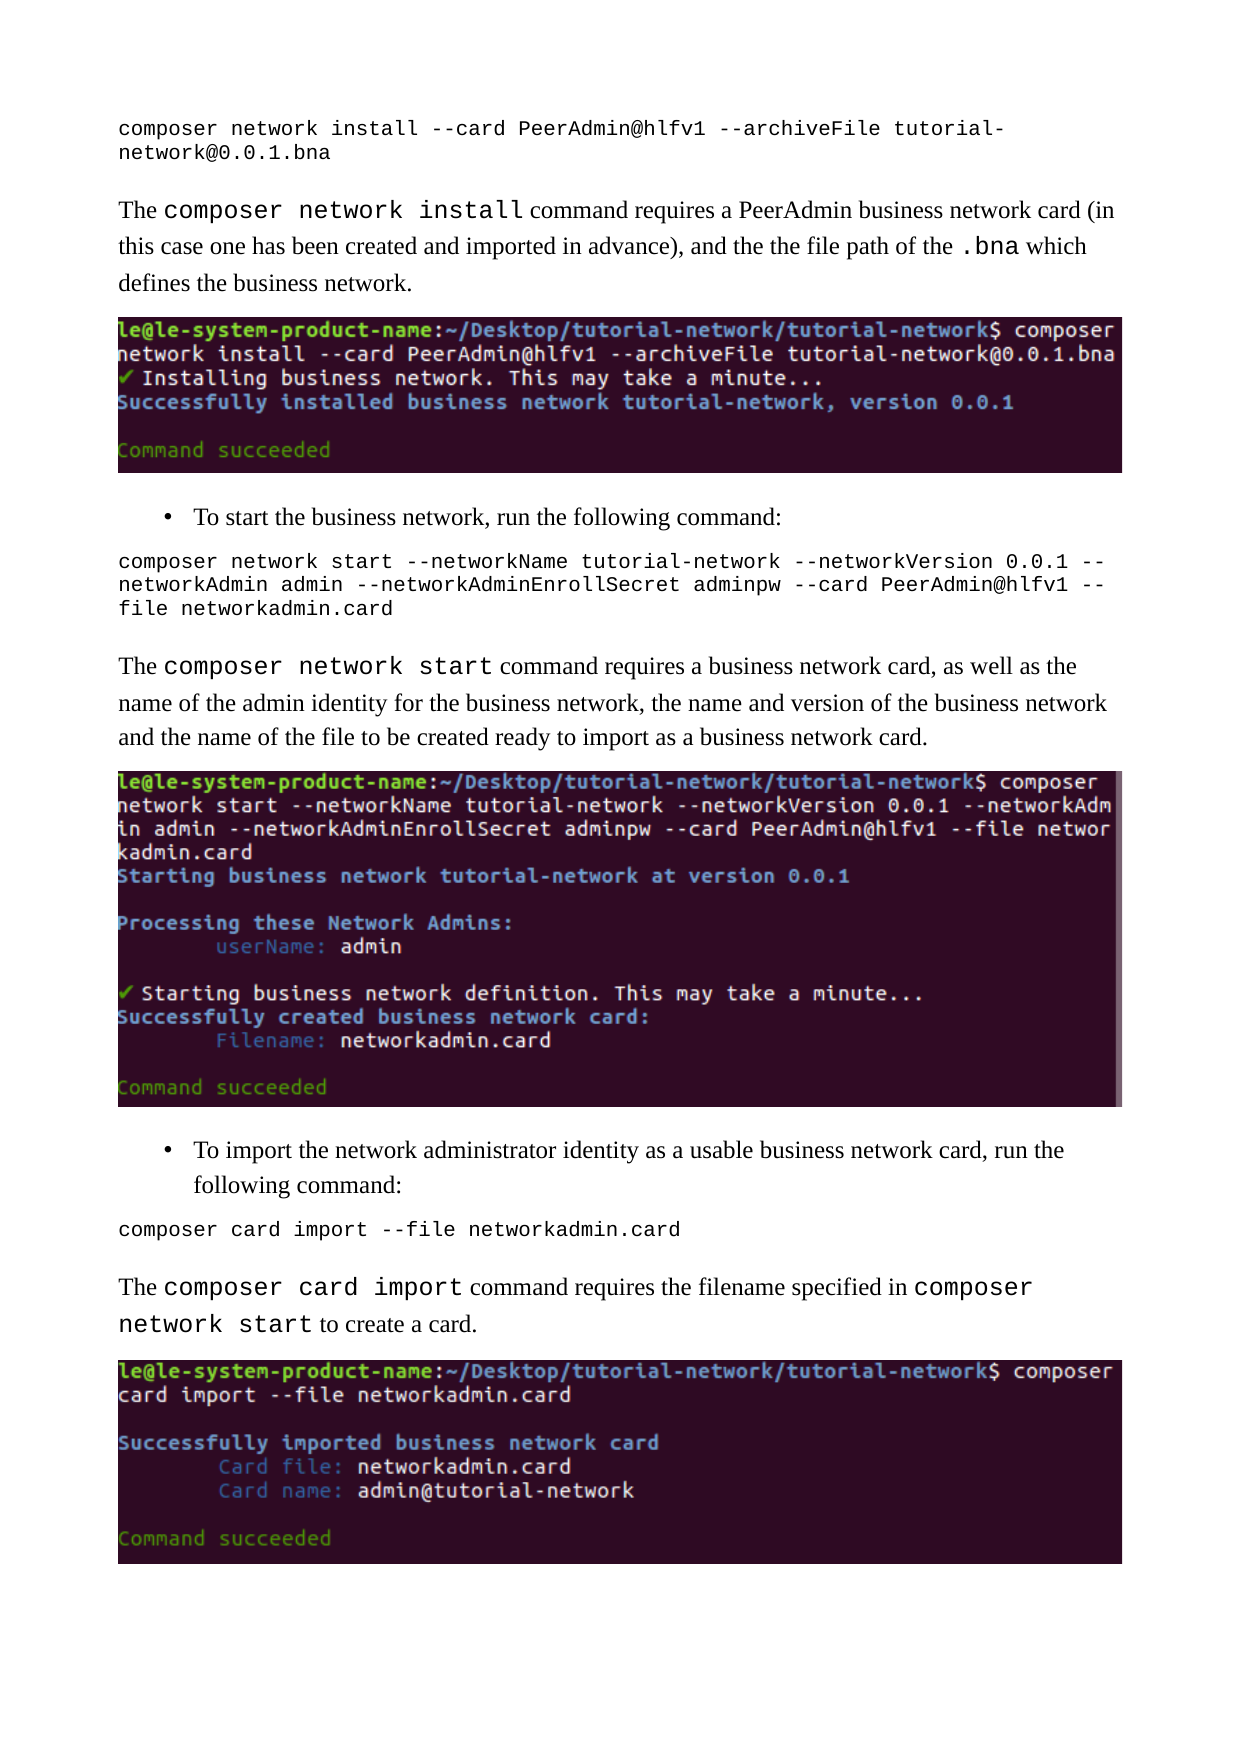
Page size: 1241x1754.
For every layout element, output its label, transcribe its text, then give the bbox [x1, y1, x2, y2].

text composer card import --file networkadmin.card [118, 1219, 1122, 1243]
picture [118, 317, 1123, 473]
text The composer card import command requires the filename specified in composer network start to create a card. [118, 1272, 1122, 1339]
text The composer network install command requires a PeerAdmin business network card (in this case one has been created and imported in advance), and the the file path of the .bna which defines the business network. [118, 195, 1122, 297]
picture [118, 1360, 1123, 1564]
list To start the business network, run the following command: [164, 502, 1122, 530]
text The composer network start command requires a business network card, as well as the name of the admin identity for the business network, the name and version of the business network and the name of the file to be created ready to import as a business network card. [118, 651, 1122, 751]
list To import the network administrator identity as a usable business network card, run the following command: [164, 1136, 1122, 1199]
text composer network install --card PeerAdmin@hlfv1 --archiveFile tutorial-network@0.0.1.bna [118, 118, 1122, 165]
text composer network start --networkName tutorial-network --networkVersion 0.0.1 --networkAdmin admin --networkAdminEnrollSecret adminpw --card PeerAdmin@hlfv1 --file networkadmin.card [118, 551, 1122, 622]
picture [118, 771, 1123, 1107]
